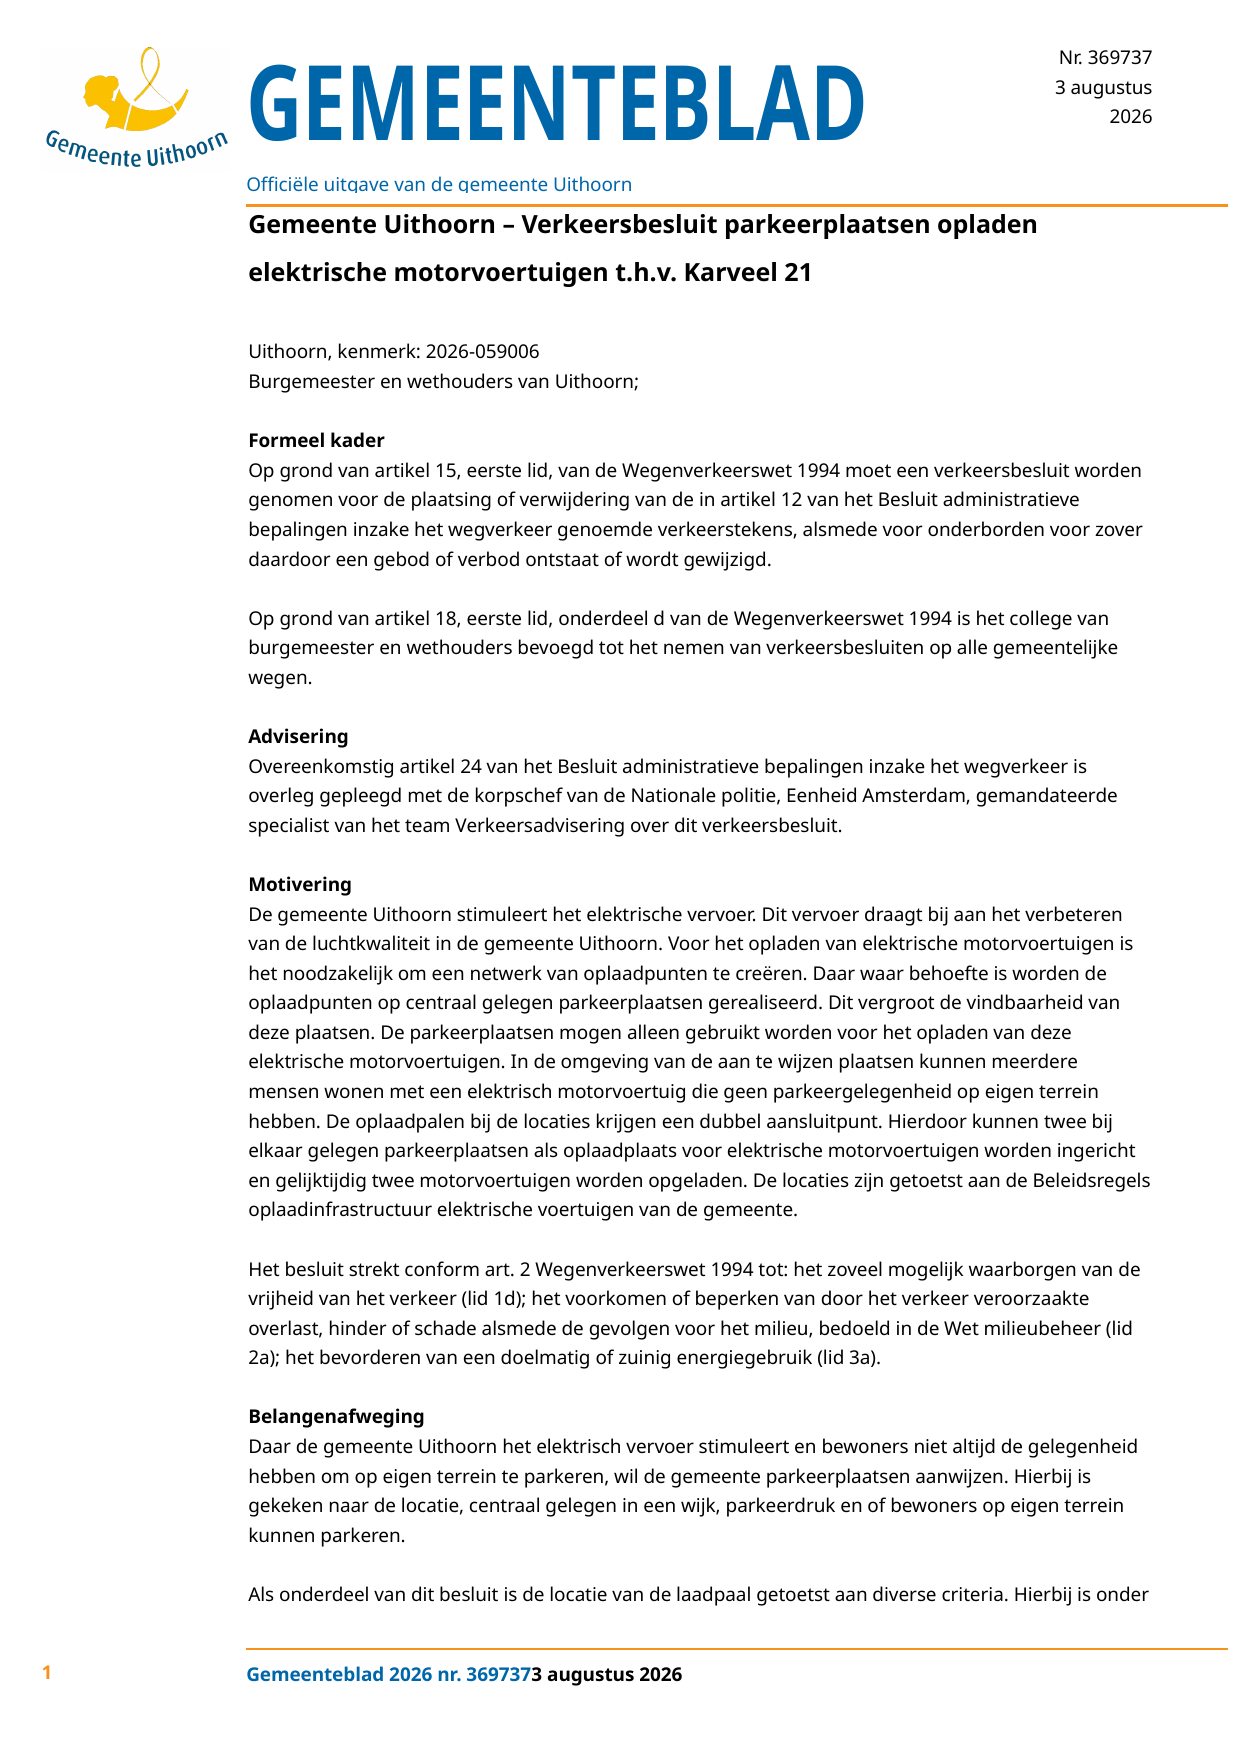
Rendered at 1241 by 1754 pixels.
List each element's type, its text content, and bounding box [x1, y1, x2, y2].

text Op grond van artikel 15, eerste lid, van de Wegenverkeerswet 1994 moet een verkeersbesluit worden genomen voor de plaatsing of verwijdering van de in artikel 12 van het Besluit administratieve bepalingen inzake het wegverkeer genoemde verkeerstekens, alsmede voor onderborden voor zover daardoor een gebod of verbod ontstaat of wordt gewijzigd. [248, 457, 1152, 571]
text Daar de gemeente Uithoorn het elektrisch vervoer stimuleert en bewoners niet altijd de gelegenheid hebben om op eigen terrein te parkeren, wil de gemeente parkeerplaatsen aanwijzen. Hierbij is gekeken naar de locatie, centraal gelegen in een wijk, parkeerdruk en of bewoners op eigen terrein kunnen parkeren. [248, 1433, 1152, 1548]
text Uithoorn, kenmerk: 2026-059006 [248, 339, 1152, 364]
text Overeenkomstig artikel 24 van het Besluit administratieve bepalingen inzake het wegverkeer is overleg gepleegd met de korpschef van de Nationale politie, Eenheid Amsterdam, gemandateerde specialist van het team Verkeersadvisering over dit verkeersbesluit. [248, 753, 1152, 838]
text De gemeente Uithoorn stimuleert het elektrische vervoer. Dit vervoer draagt bij aan het verbeteren van de luchtkwaliteit in de gemeente Uithoorn. Voor het opladen van elektrische motorvoertuigen is het noodzakelijk om een netwerk van oplaadpunten te creëren. Daar waar behoefte is worden de oplaadpunten op centraal gelegen parkeerplaatsen gerealiseerd. Dit vergroot de vindbaarheid van deze plaatsen. De parkeerplaatsen mogen alleen gebruikt worden voor het opladen van deze elektrische motorvoertuigen. In de omgeving van de aan te wijzen plaatsen kunnen meerdere mensen wonen met een elektrisch motorvoertuig die geen parkeergelegenheid op eigen terrein hebben. De oplaadpalen bij de locaties krijgen een dubbel aansluitpunt. Hierdoor kunnen twee bij elkaar gelegen parkeerplaatsen als oplaadplaats voor elektrische motorvoertuigen worden ingericht en gelijktijdig twee motorvoertuigen worden opgeladen. De locaties zijn getoetst aan de Beleidsregels oplaadinfrastructuur elektrische voertuigen van de gemeente. [248, 901, 1152, 1222]
picture [41, 47, 231, 172]
text Op grond van artikel 18, eerste lid, onderdeel d van de Wegenverkeerswet 1994 is het college van burgemeester en wethouders bevoegd tot het nemen van verkeersbesluiten op alle gemeentelijke wegen. [248, 605, 1152, 690]
text Motivering [248, 871, 1152, 897]
text Gemeente Uithoorn – Verkeersbesluit parkeerplaatsen opladen elektrische motorvoertuigen t.h.v. Karveel 21 [248, 207, 1152, 288]
text Belangenafweging [248, 1404, 1152, 1429]
text Burgemeester en wethouders van Uithoorn; [248, 368, 1152, 394]
text Het besluit strekt conform art. 2 Wegenverkeerswet 1994 tot: het zoveel mogelijk waarborgen van de vrijheid van het verkeer (lid 1d); het voorkomen of beperken van door het verkeer veroorzaakte overlast, hinder of schade alsmede de gevolgen voor het milieu, bedoeld in de Wet milieubeheer (lid 2a); het bevorderen van een doelmatig of zuinig energiegebruik (lid 3a). [248, 1256, 1152, 1370]
text Formeel kader [248, 427, 1152, 453]
text Advisering [248, 723, 1152, 749]
text Als onderdeel van dit besluit is de locatie van de laadpaal getoetst aan diverse criteria. Hierbij is onder [248, 1581, 1152, 1607]
